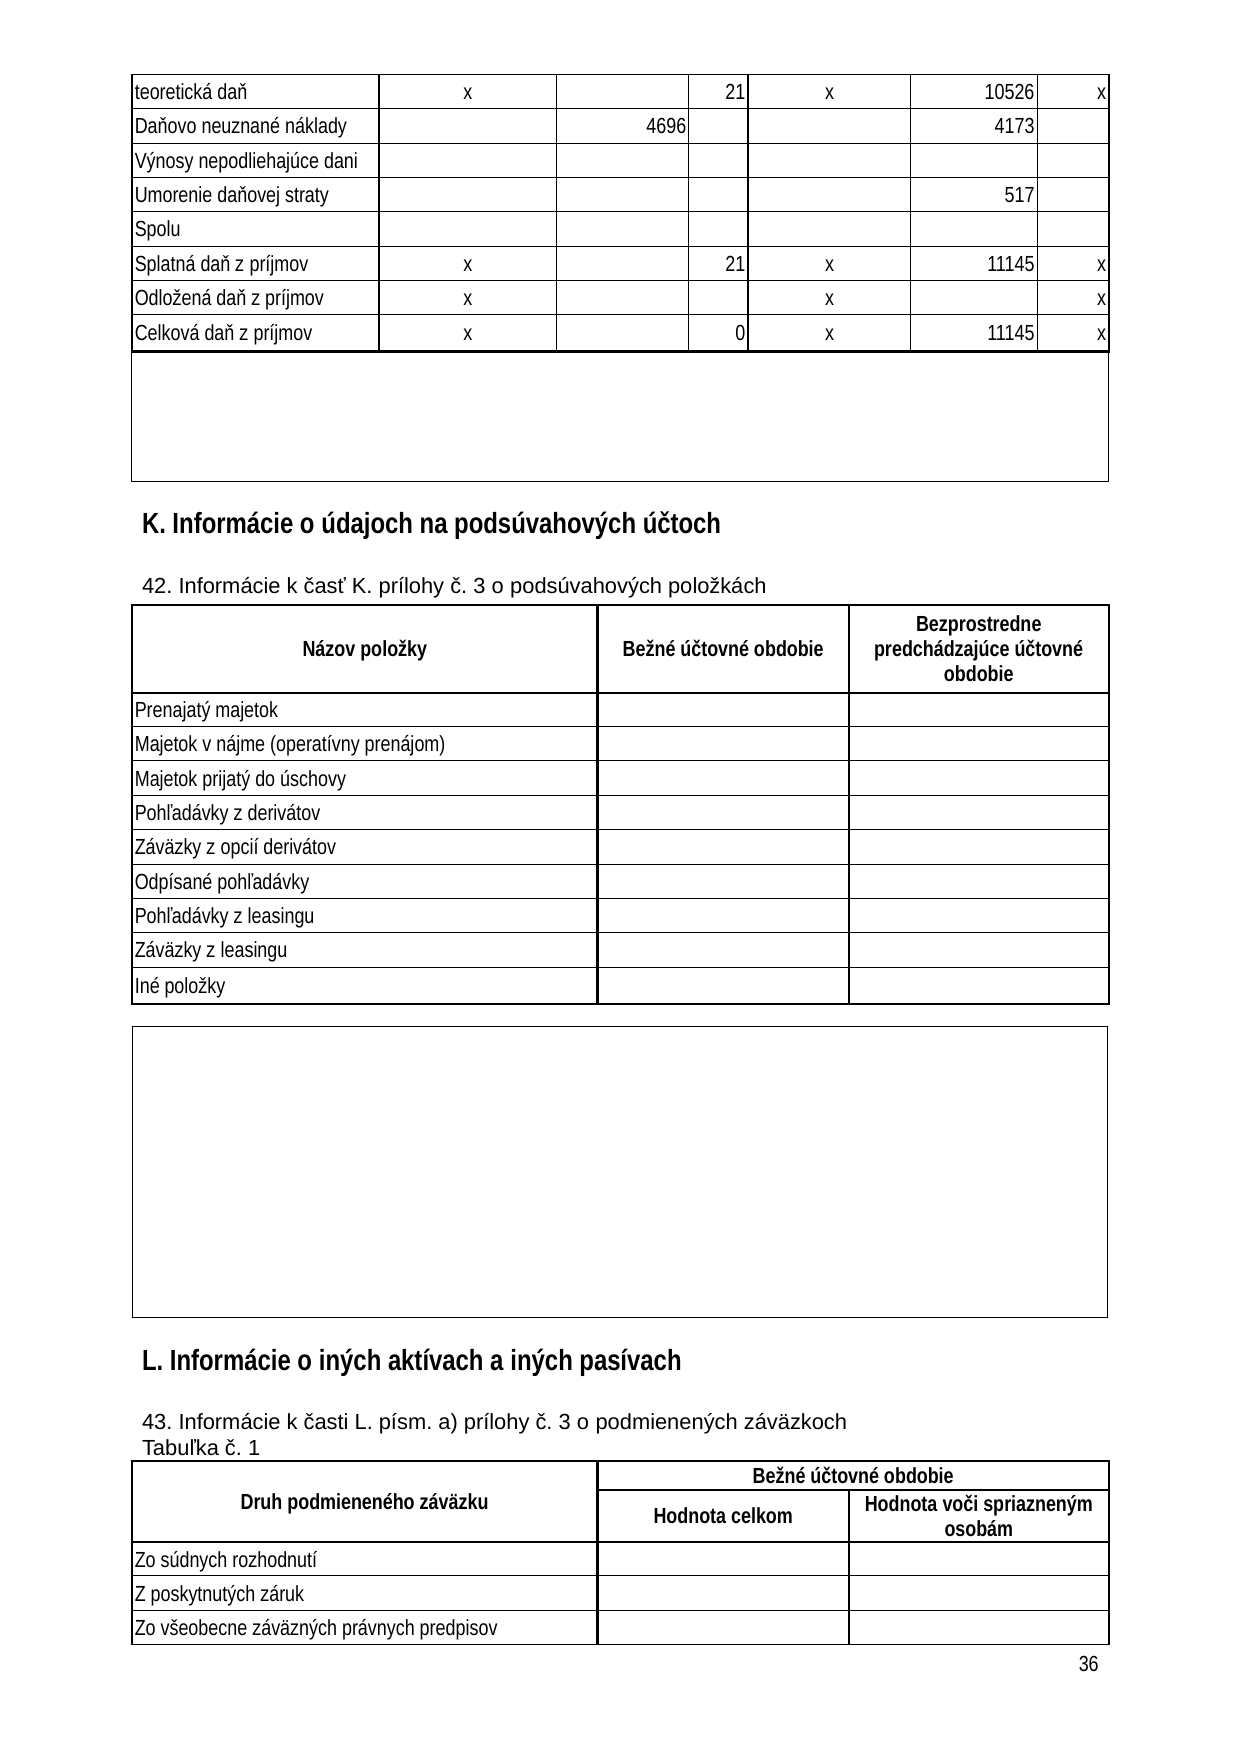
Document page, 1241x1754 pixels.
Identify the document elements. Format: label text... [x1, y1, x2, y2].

table_cell x [380, 247, 556, 280]
table_cell [911, 144, 1037, 177]
table_cell x [380, 281, 556, 314]
table_cell [557, 178, 688, 211]
subtitle K. Informácie o údajoch na podsúvahových účtoch [142, 507, 1098, 540]
table_cell 517 [911, 178, 1037, 211]
table_cell [599, 1611, 848, 1644]
table_cell x [380, 315, 556, 350]
table_cell Hodnota celkom [599, 1491, 848, 1541]
table_cell [380, 178, 556, 211]
subtitle L. Informácie o iných aktívach a iných pasívach [142, 1343, 1098, 1377]
text Tabuľka č. 1 [142, 1434, 1098, 1459]
table_cell [689, 178, 747, 211]
table_cell Odpísané pohľadávky [133, 865, 596, 898]
table_cell [380, 144, 556, 177]
table_cell [850, 694, 1108, 726]
table_cell [911, 212, 1037, 246]
table_header Bežné účtovné obdobie [599, 606, 848, 692]
table_cell Z poskytnutých záruk [133, 1576, 596, 1610]
table_cell 10526 [911, 75, 1037, 108]
table_cell Umorenie daňovej straty [133, 178, 378, 211]
table_cell 11145 [911, 247, 1037, 280]
table_cell [850, 899, 1108, 932]
table_cell x [1038, 281, 1108, 314]
table_header Druh podmieneného záväzku [133, 1462, 596, 1541]
table_cell [850, 830, 1108, 863]
table_cell 4173 [911, 109, 1037, 142]
table_cell [599, 865, 848, 898]
table_cell [380, 109, 556, 142]
table_cell Celková daň z príjmov [133, 315, 378, 350]
table_cell Majetok prijatý do úschovy [133, 761, 596, 795]
table_cell [689, 109, 747, 142]
table_cell 21 [689, 247, 747, 280]
table_header Bežné účtovné obdobie [599, 1462, 1108, 1489]
table_cell [850, 1611, 1108, 1644]
table_cell Záväzky z leasingu [133, 933, 596, 967]
table_cell Záväzky z opcií derivátov [133, 830, 596, 863]
table_cell [850, 727, 1108, 760]
table_cell [557, 144, 688, 177]
table_cell x [749, 247, 910, 280]
table_cell 0 [689, 315, 747, 350]
table_cell Daňovo neuznané náklady [133, 109, 378, 142]
table_cell Pohľadávky z leasingu [133, 899, 596, 932]
table_cell Zo všeobecne záväzných právnych predpisov [133, 1611, 596, 1644]
table_cell 21 [689, 75, 747, 108]
table_cell [850, 1543, 1108, 1575]
table_header [133, 1027, 1107, 1317]
table_cell [749, 212, 910, 246]
table_cell [599, 899, 848, 932]
table_cell [911, 281, 1037, 314]
table_cell 4696 [557, 109, 688, 142]
table_cell x [749, 75, 910, 108]
table_cell [599, 1543, 848, 1575]
table_cell Prenajatý majetok [133, 694, 596, 726]
table_cell [599, 830, 848, 863]
table_cell Spolu [133, 212, 378, 246]
table_cell [850, 933, 1108, 967]
table_cell [1038, 212, 1108, 246]
table_cell [599, 1576, 848, 1610]
table_cell [557, 212, 688, 246]
table_cell [850, 796, 1108, 829]
table_cell x [380, 75, 556, 108]
table_cell [850, 968, 1108, 1002]
table_cell [557, 247, 688, 280]
table_cell [557, 281, 688, 314]
text 42. Informácie k časť K. prílohy č. 3 o podsúvahových položkách [142, 573, 1098, 598]
table_cell x [1038, 247, 1108, 280]
table_cell Zo súdnych rozhodnutí [133, 1543, 596, 1575]
table_cell x [1038, 315, 1108, 350]
text 43. Informácie k časti L. písm. a) prílohy č. 3 o podmienených záväzkoch [142, 1409, 1098, 1434]
table_cell [132, 353, 1108, 481]
table_cell [850, 1576, 1108, 1610]
table_cell [850, 761, 1108, 795]
table_cell Pohľadávky z derivátov [133, 796, 596, 829]
table_cell Výnosy nepodliehajúce dani [133, 144, 378, 177]
table_cell [1038, 178, 1108, 211]
table_header Názov položky [133, 606, 596, 692]
table_header Bezprostredne predchádzajúce účtovné obdobie [850, 606, 1108, 692]
table_cell [689, 144, 747, 177]
table_cell [599, 727, 848, 760]
table_cell [689, 212, 747, 246]
table_cell [1038, 109, 1108, 142]
table_cell [380, 212, 556, 246]
table_cell [749, 178, 910, 211]
table_cell Majetok v nájme (operatívny prenájom) [133, 727, 596, 760]
table_cell [599, 968, 848, 1002]
table_cell [850, 865, 1108, 898]
table_cell [749, 144, 910, 177]
table_cell [557, 315, 688, 350]
table_cell 11145 [911, 315, 1037, 350]
table_cell [599, 796, 848, 829]
table_cell Odložená daň z príjmov [133, 281, 378, 314]
table_cell [689, 281, 747, 314]
table_cell x [749, 281, 910, 314]
table_cell Hodnota voči spriazneným osobám [850, 1491, 1108, 1541]
table_cell [599, 761, 848, 795]
table_cell [599, 694, 848, 726]
table_cell [557, 75, 688, 108]
table_cell [749, 109, 910, 142]
table_cell x [1038, 75, 1108, 108]
table_cell [599, 933, 848, 967]
table_cell teoretická daň [133, 75, 378, 108]
table_cell [1038, 144, 1108, 177]
table_cell Splatná daň z príjmov [133, 247, 378, 280]
table_cell x [749, 315, 910, 350]
table_cell Iné položky [133, 968, 596, 1002]
